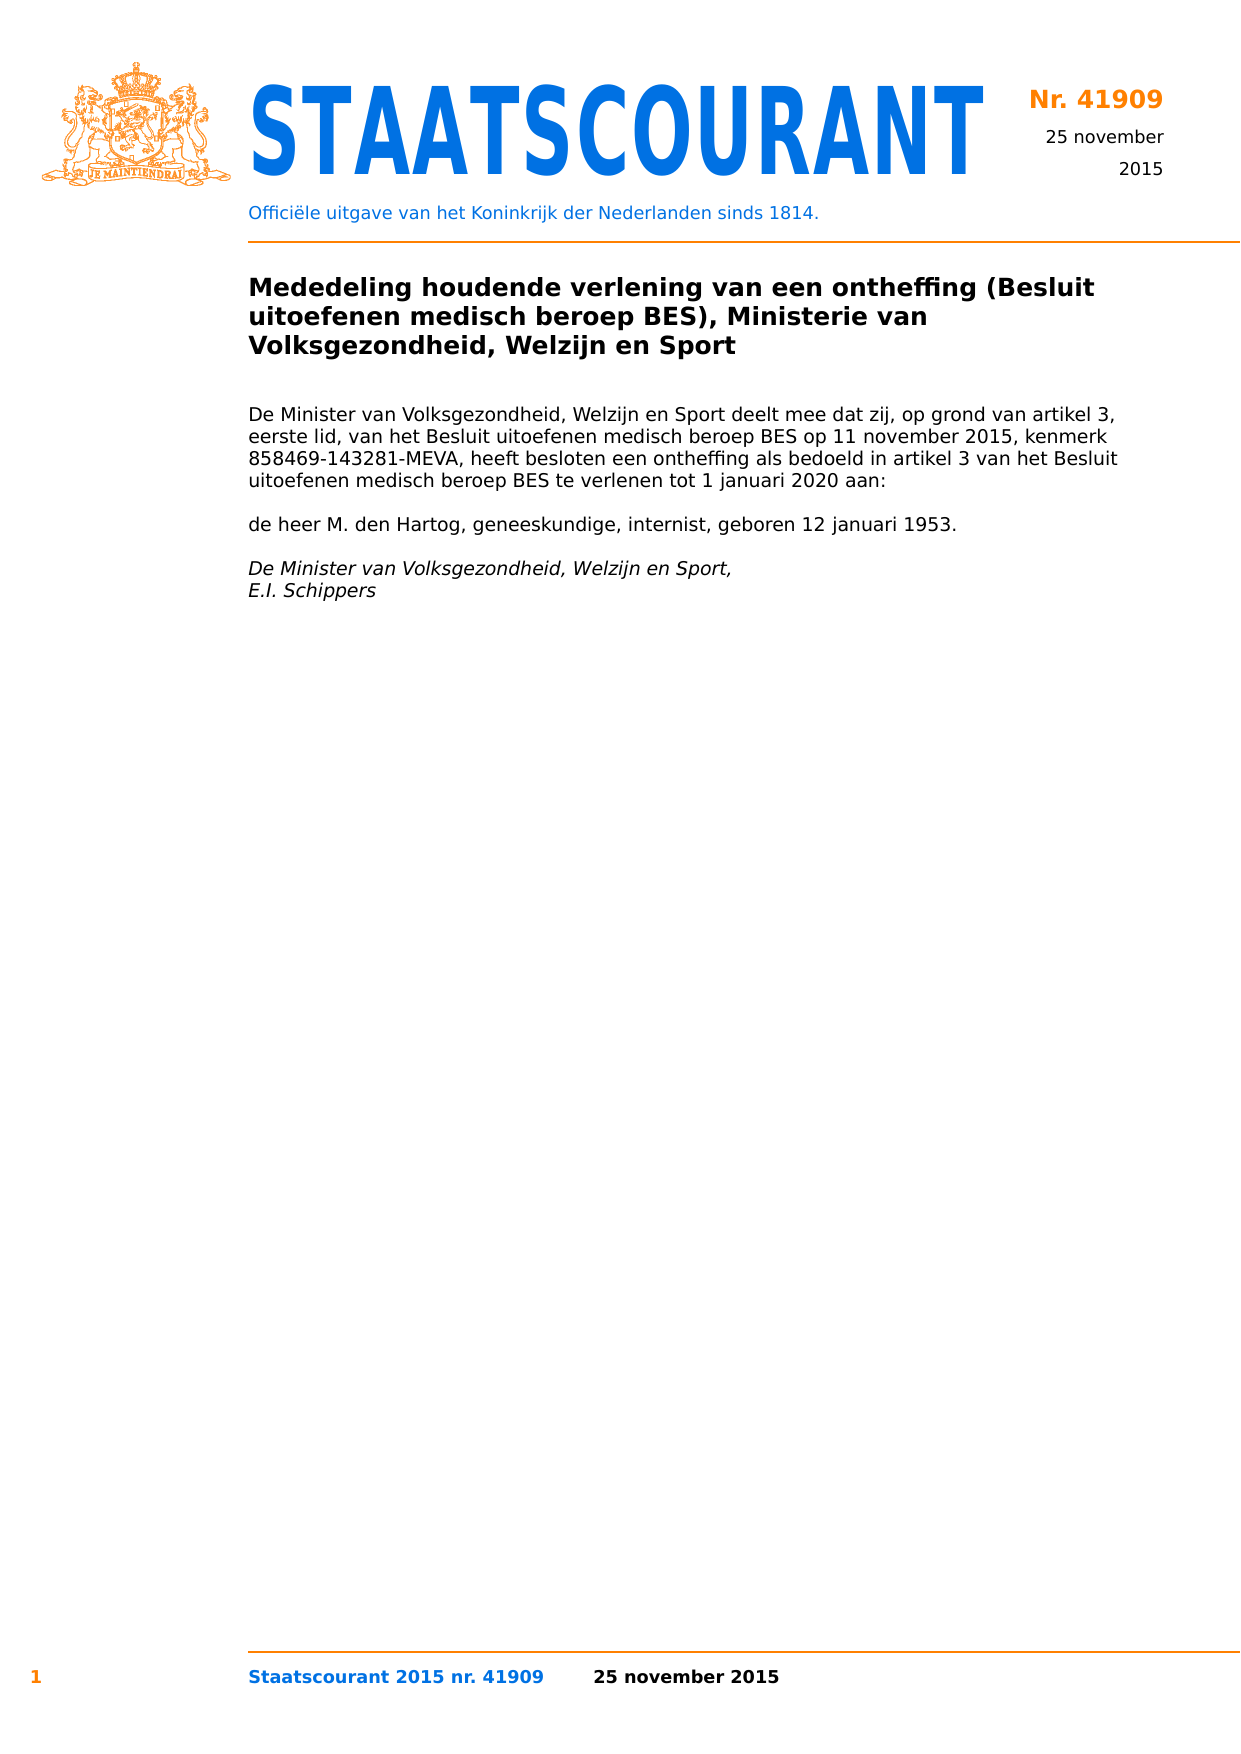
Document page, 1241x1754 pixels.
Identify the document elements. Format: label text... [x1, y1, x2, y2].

table_cell 2015 [998, 153, 1240, 203]
text de heer M. den Hartog, geneeskundige, internist, geboren 12 januari 1953. [248, 514, 1163, 536]
table_header [25, 62, 248, 241]
picture [41, 62, 231, 186]
text De Minister van Volksgezondheid, Welzijn en Sport, E.I. Schippers [248, 558, 1163, 602]
subtitle Mededeling houdende verlening van een ontheffing (Besluit uitoefenen medisch beroep BES), Ministerie van Volksgezondheid, Welzijn en Sport [248, 273, 1163, 361]
table_cell Officiële uitgave van het Koninkrijk der Nederlanden sinds 1814. [248, 203, 1240, 241]
table_cell 25 november [998, 121, 1240, 153]
table_header Nr. 41909 [998, 62, 1240, 121]
table_header STAATSCOURANT [248, 62, 998, 203]
text De Minister van Volksgezondheid, Welzijn en Sport deelt mee dat zij, op grond van artikel 3, eerste lid, van het Besluit uitoefenen medisch beroep BES op 11 november 2015, kenmerk 858469-143281-MEVA, heeft besloten een ontheffing als bedoeld in artikel 3 van het Besluit uitoefenen medisch beroep BES te verlenen tot 1 januari 2020 aan: [248, 404, 1163, 492]
